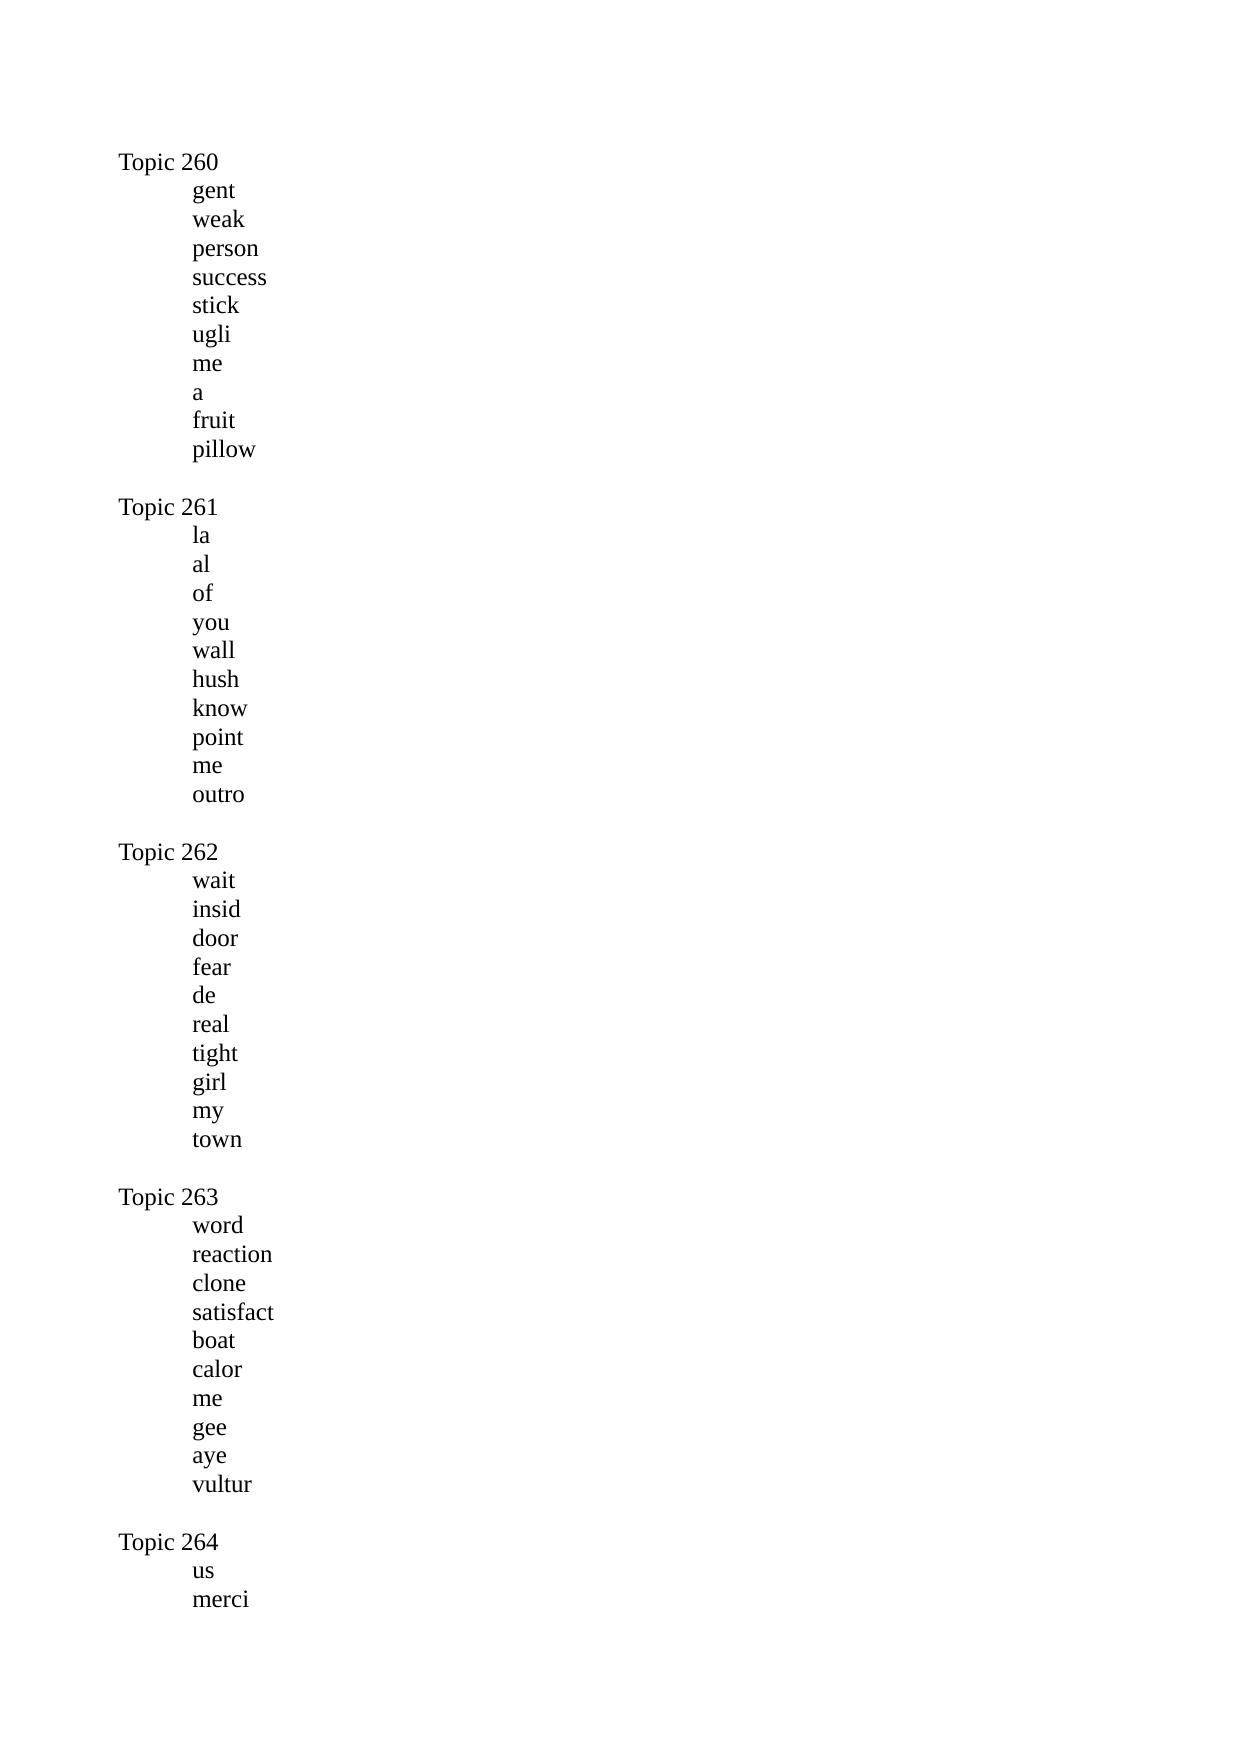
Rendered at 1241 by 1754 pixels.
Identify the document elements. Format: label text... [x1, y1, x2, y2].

text stick [118, 291, 1122, 319]
text know [118, 693, 1122, 722]
text word [118, 1211, 1122, 1239]
text pillow [118, 434, 1122, 463]
text aye [118, 1441, 1122, 1469]
text me [118, 1383, 1122, 1412]
text tight [118, 1038, 1122, 1067]
text la [118, 521, 1122, 549]
text point [118, 722, 1122, 751]
text satisfact [118, 1297, 1122, 1326]
text de [118, 981, 1122, 1009]
text gee [118, 1412, 1122, 1441]
text Topic 260 [118, 147, 1122, 176]
text real [118, 1009, 1122, 1038]
text insid [118, 894, 1122, 923]
text fruit [118, 406, 1122, 434]
text gent [118, 176, 1122, 204]
text town [118, 1124, 1122, 1153]
text outro [118, 779, 1122, 808]
text fear [118, 952, 1122, 981]
text us [118, 1556, 1122, 1584]
text door [118, 923, 1122, 952]
text a [118, 377, 1122, 406]
text wait [118, 866, 1122, 894]
text person [118, 233, 1122, 262]
text Topic 264 [118, 1527, 1122, 1556]
text my [118, 1096, 1122, 1124]
text Topic 261 [118, 492, 1122, 521]
text me [118, 348, 1122, 377]
text boat [118, 1326, 1122, 1354]
text success [118, 262, 1122, 291]
text girl [118, 1067, 1122, 1096]
text al [118, 549, 1122, 578]
text vultur [118, 1469, 1122, 1498]
text you [118, 607, 1122, 636]
text ugli [118, 319, 1122, 348]
text of [118, 578, 1122, 607]
text Topic 263 [118, 1182, 1122, 1211]
text weak [118, 204, 1122, 233]
text wall [118, 636, 1122, 664]
text calor [118, 1354, 1122, 1383]
text me [118, 751, 1122, 779]
text merci [118, 1584, 1122, 1613]
text clone [118, 1268, 1122, 1297]
text hush [118, 664, 1122, 693]
text reaction [118, 1239, 1122, 1268]
text Topic 262 [118, 837, 1122, 866]
